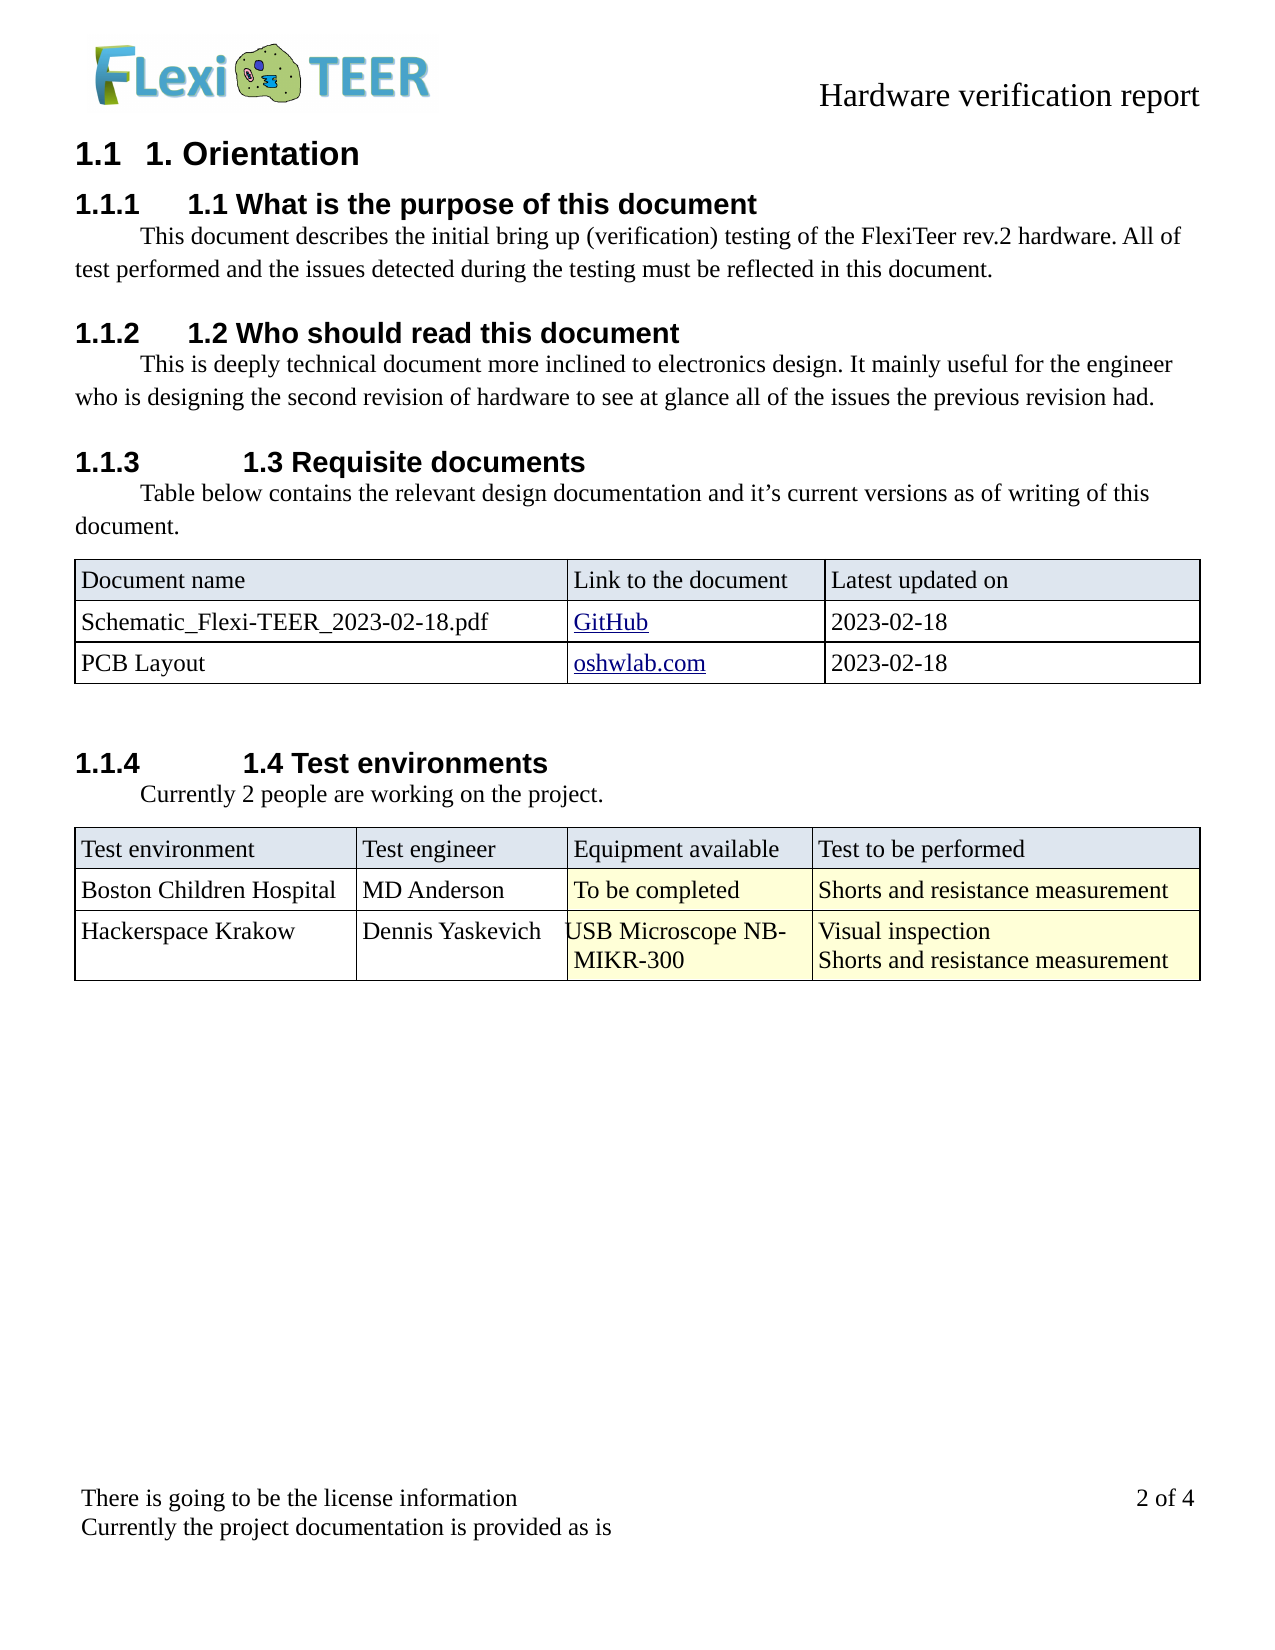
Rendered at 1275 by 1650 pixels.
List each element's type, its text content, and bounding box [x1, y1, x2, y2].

table_cell USB Microscope NB-MIKR-300 [568, 911, 812, 979]
table_cell oshwlab.com [568, 643, 824, 683]
table_cell Schematic_Flexi-TEER_2023-02-18.pdf [76, 601, 567, 641]
table_cell Dennis Yaskevich [357, 911, 567, 979]
picture [86, 34, 440, 113]
table_cell Hackerspace Krakow [76, 911, 356, 979]
table_header Equipment available [568, 828, 812, 868]
text This is deeply technical document more inclined to electronics design. It mainly useful for the engineer who is designing the second revision of hardware to see at glance all of the issues the previous revision had. [75, 349, 1200, 411]
table_cell To be completed [568, 869, 812, 909]
table_cell 2023-02-18 [826, 643, 1199, 683]
subtitle 1.4 Test environments [75, 746, 1200, 779]
table_cell Visual inspection Shorts and resistance measurement [813, 911, 1199, 979]
table_header Link to the document [568, 560, 824, 600]
table_header Test to be performed [813, 828, 1199, 868]
subtitle 1. Orientation [75, 134, 1200, 173]
text This document describes the initial bring up (verification) testing of the FlexiTeer rev.2 hardware. All of test performed and the issues detected during the testing must be reflected in this document. [75, 221, 1200, 282]
table_cell MD Anderson [357, 869, 567, 909]
table_header Latest updated on [826, 560, 1199, 600]
table_cell 2023-02-18 [826, 601, 1199, 641]
subtitle 1.3 Requisite documents [75, 445, 1200, 478]
table_cell GitHub [568, 601, 824, 641]
table_cell Shorts and resistance measurement [813, 869, 1199, 909]
text Currently 2 people are working on the project. [75, 779, 1200, 808]
table_header Document name [76, 560, 567, 600]
subtitle 1.2 Who should read this document [75, 316, 1200, 349]
subtitle 1.1 What is the purpose of this document [75, 187, 1200, 221]
table_cell PCB Layout [76, 643, 567, 683]
table_header Test engineer [357, 828, 567, 868]
table_header Test environment [76, 828, 356, 868]
text Table below contains the relevant design documentation and it’s current versions as of writing of this document. [75, 478, 1200, 540]
table_cell Boston Children Hospital [76, 869, 356, 909]
